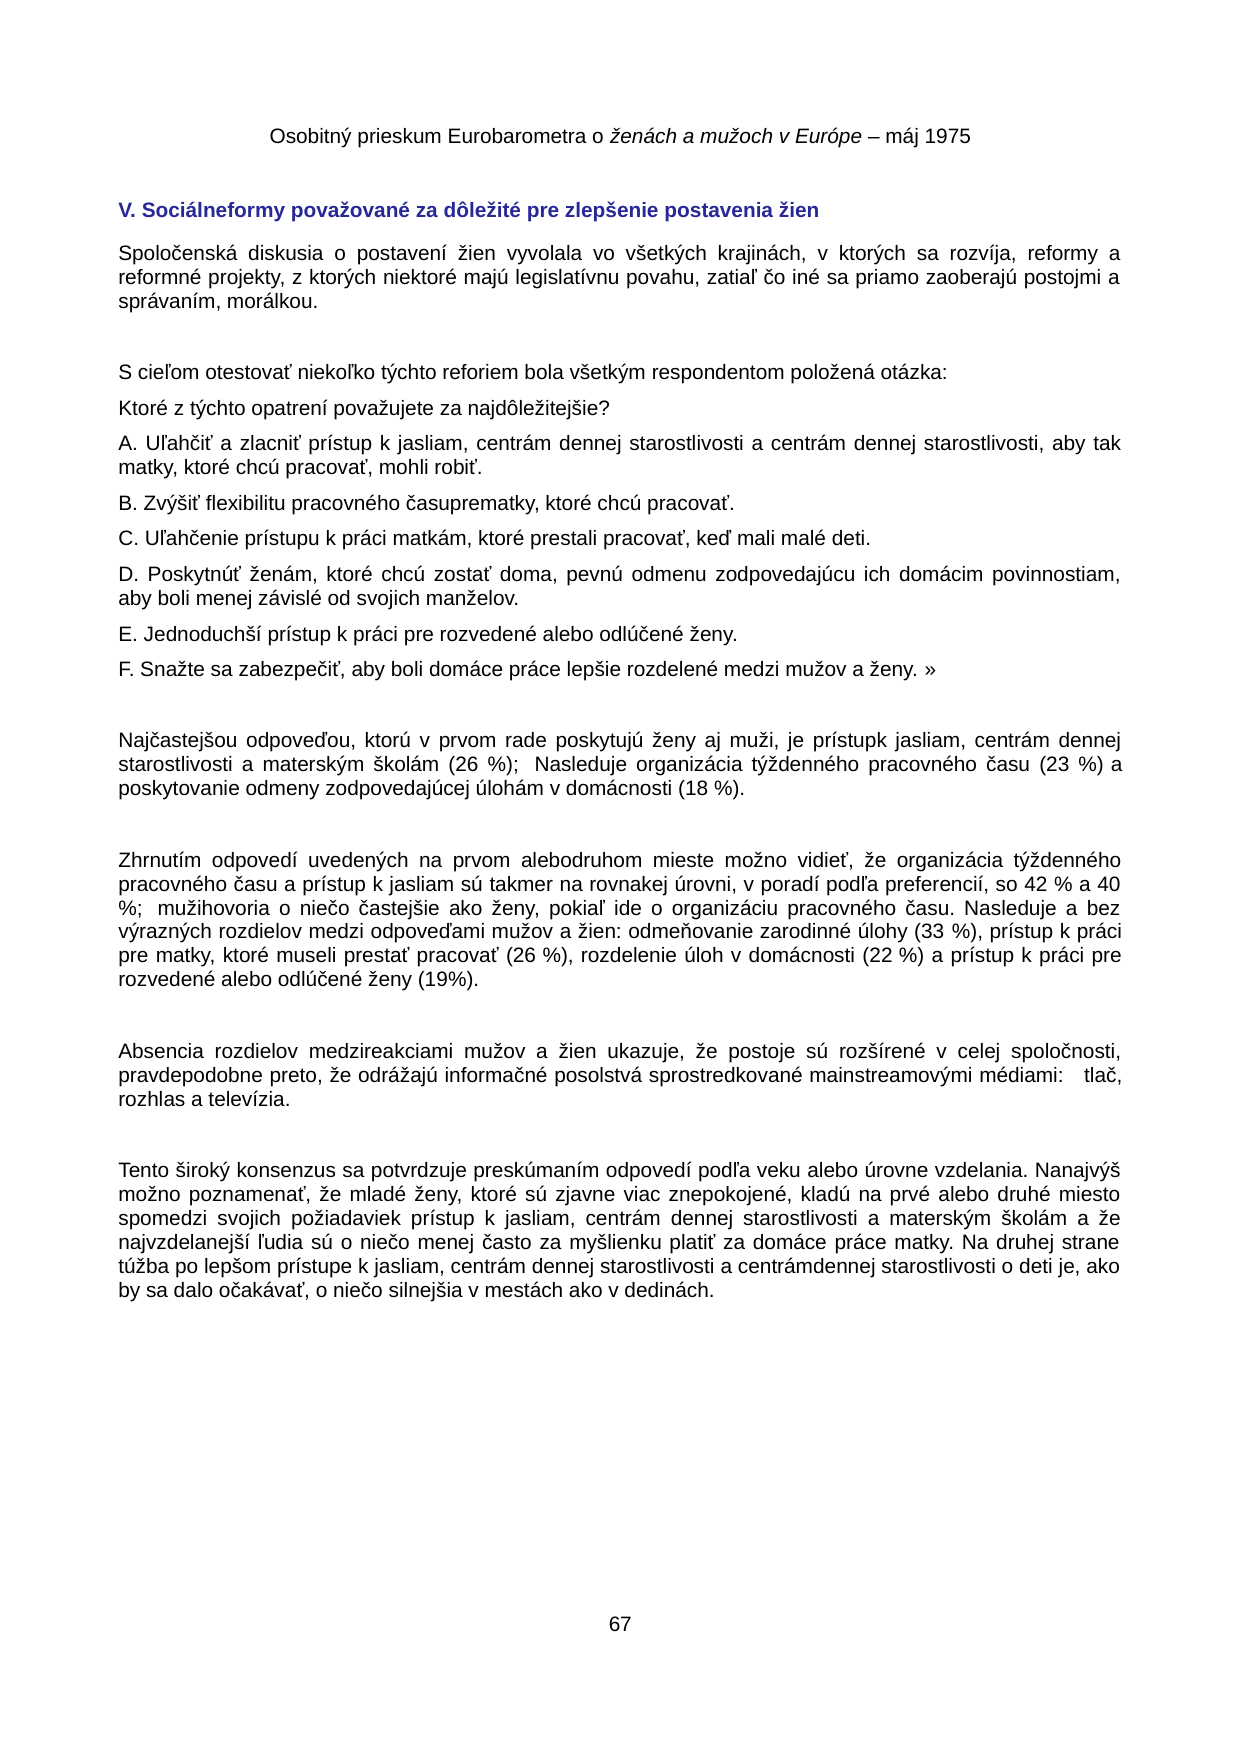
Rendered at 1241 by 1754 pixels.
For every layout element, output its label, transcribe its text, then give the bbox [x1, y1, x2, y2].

text E. Jednoduchší prístup k práci pre rozvedené alebo odlúčené ženy. [118, 621, 1122, 645]
text S cieľom otestovať niekoľko týchto reforiem bola všetkým respondentom položená otázka: [118, 360, 1122, 384]
text Najčastejšou odpoveďou, ktorú v prvom rade poskytujú ženy aj muži, je prístupk jasliam, centrám dennej starostlivosti a materským školám (26 %); Nasleduje organizácia týždenného pracovného času (23 %) a poskytovanie odmeny zodpovedajúcej úlohám v domácnosti (18 %). [118, 728, 1122, 800]
text B. Zvýšiť flexibilitu pracovného časuprematky, ktoré chcú pracovať. [118, 491, 1122, 514]
text F. Snažte sa zabezpečiť, aby boli domáce práce lepšie rozdelené medzi mužov a ženy. » [118, 657, 1122, 681]
text C. Uľahčenie prístupu k práci matkám, ktoré prestali pracovať, keď mali malé deti. [118, 526, 1122, 550]
subtitle V. Sociálneformy považované za dôležité pre zlepšenie postavenia žien [118, 198, 1122, 222]
text A. Uľahčiť a zlacniť prístup k jasliam, centrám dennej starostlivosti a centrám dennej starostlivosti, aby tak matky, ktoré chcú pracovať, mohli robiť. [118, 431, 1122, 479]
text Zhrnutím odpovedí uvedených na prvom alebodruhom mieste možno vidieť, že organizácia týždenného pracovného času a prístup k jasliam sú takmer na rovnakej úrovni, v poradí podľa preferencií, so 42 % a 40 %; mužihovoria o niečo častejšie ako ženy, pokiaľ ide o organizáciu pracovného času. Nasleduje a bez výrazných rozdielov medzi odpoveďami mužov a žien: odmeňovanie zarodinné úlohy (33 %), prístup k práci pre matky, ktoré museli prestať pracovať (26 %), rozdelenie úloh v domácnosti (22 %) a prístup k práci pre rozvedené alebo odlúčené ženy (19%). [118, 847, 1122, 991]
text D. Poskytnúť ženám, ktoré chcú zostať doma, pevnú odmenu zodpovedajúcu ich domácim povinnostiam, aby boli menej závislé od svojich manželov. [118, 562, 1122, 610]
text Tento široký konsenzus sa potvrdzuje preskúmaním odpovedí podľa veku alebo úrovne vzdelania. Nanajvýš možno poznamenať, že mladé ženy, ktoré sú zjavne viac znepokojené, kladú na prvé alebo druhé miesto spomedzi svojich požiadaviek prístup k jasliam, centrám dennej starostlivosti a materským školám a že najvzdelanejší ľudia sú o niečo menej často za myšlienku platiť za domáce práce matky. Na druhej strane túžba po lepšom prístupe k jasliam, centrám dennej starostlivosti a centrámdennej starostlivosti o deti je, ako by sa dalo očakávať, o niečo silnejšia v mestách ako v dedinách. [118, 1158, 1122, 1301]
text Spoločenská diskusia o postavení žien vyvolala vo všetkých krajinách, v ktorých sa rozvíja, reformy a reformné projekty, z ktorých niektoré majú legislatívnu povahu, zatiaľ čo iné sa priamo zaoberajú postojmi a správaním, morálkou. [118, 241, 1122, 312]
text Ktoré z týchto opatrení považujete za najdôležitejšie? [118, 395, 1122, 419]
text Absencia rozdielov medzireakciami mužov a žien ukazuje, že postoje sú rozšírené v celej spoločnosti, pravdepodobne preto, že odrážajú informačné posolstvá sprostredkované mainstreamovými médiami: tlač, rozhlas a televízia. [118, 1038, 1122, 1110]
